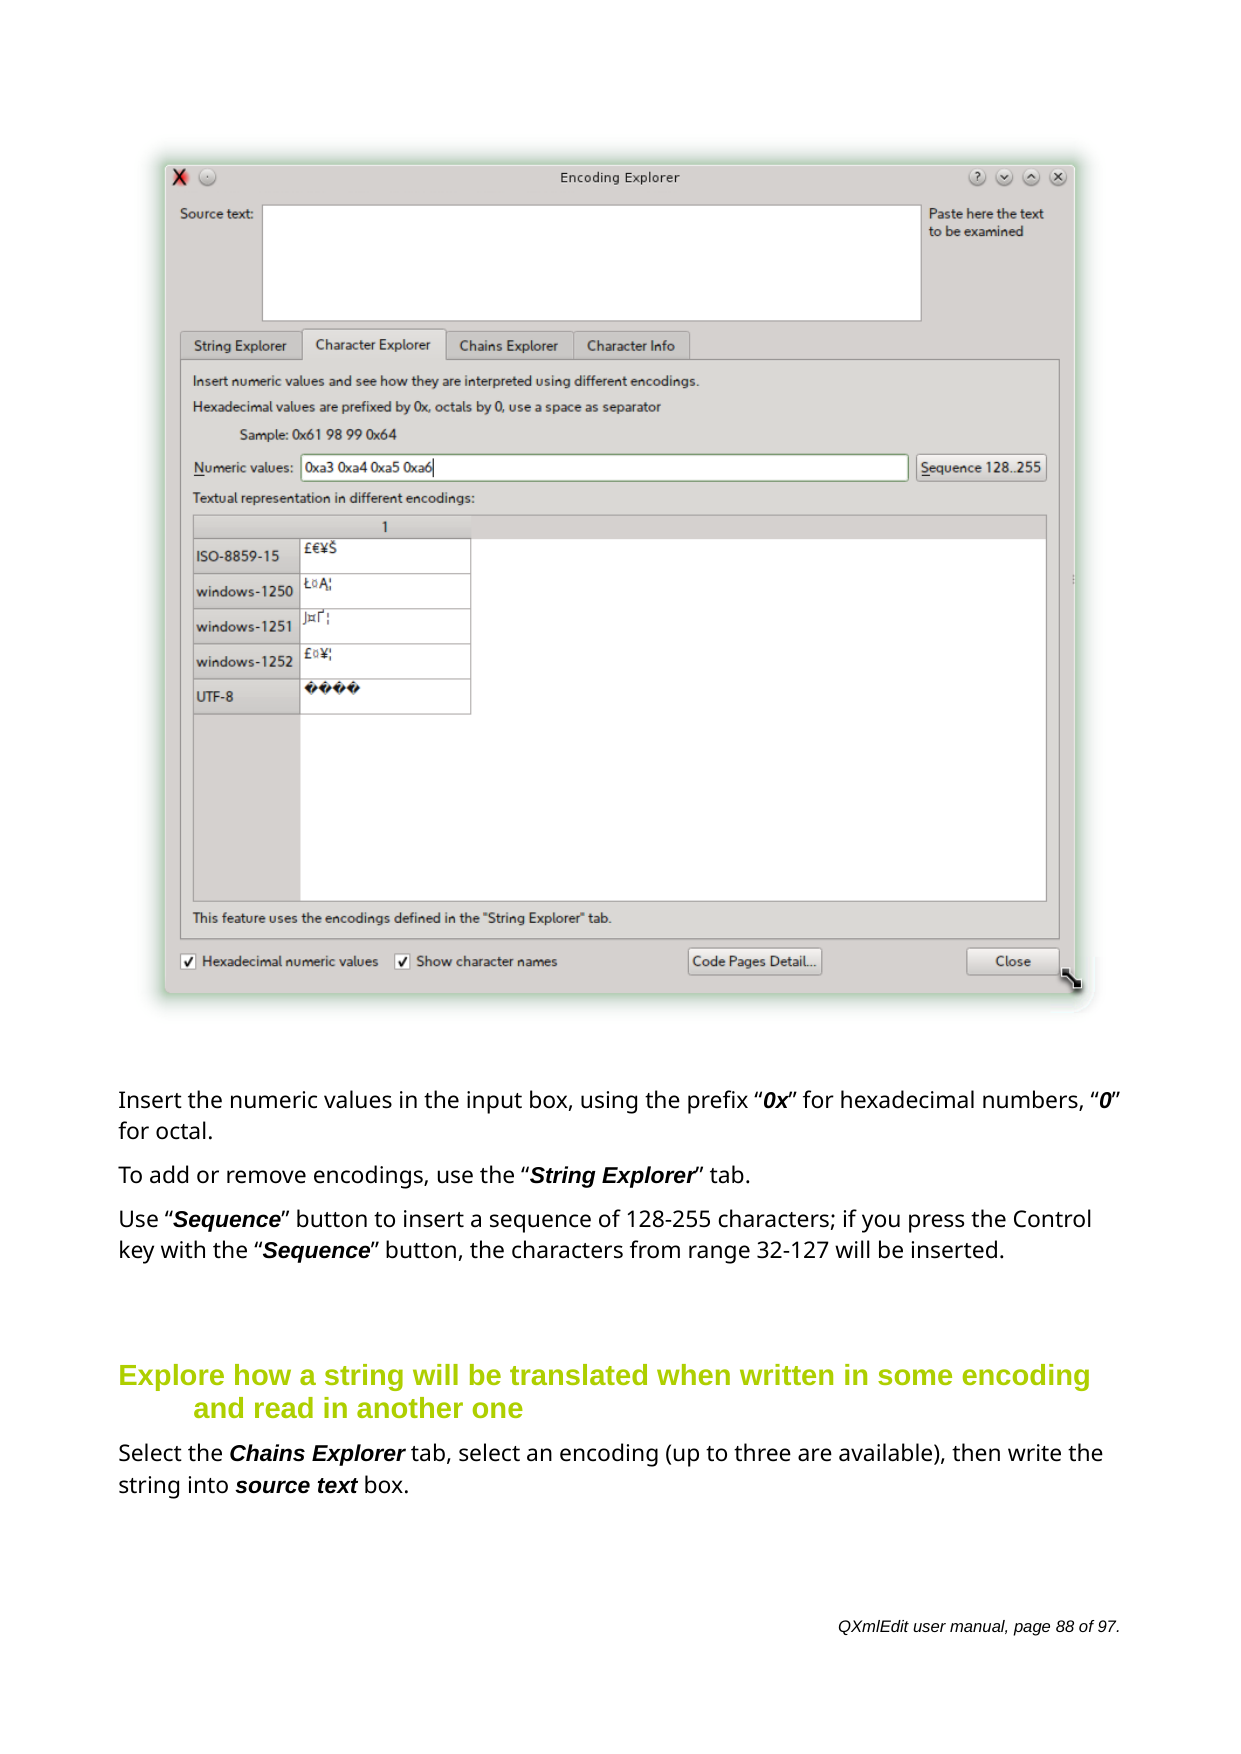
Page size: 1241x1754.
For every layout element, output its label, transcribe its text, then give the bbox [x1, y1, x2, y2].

text Use “Sequence” button to insert a sequence of 128-255 characters; if you press the Control key with the “Sequence” button, the characters from range 32-127 will be inserted. [118, 1202, 1122, 1265]
text To add or remove encodings, use the “String Explorer” tab. [118, 1159, 1122, 1190]
text Insert the numeric values in the input box, using the prefix “0x” for hexadecimal numbers, “0” for octal. [118, 1084, 1122, 1146]
subtitle Explore how a string will be translated when written in some encoding and read in another one [118, 1358, 1122, 1425]
picture [118, 118, 1122, 1040]
text Select the Chains Explorer tab, select an encoding (up to three are available), then write the string into source text box. [118, 1437, 1122, 1500]
